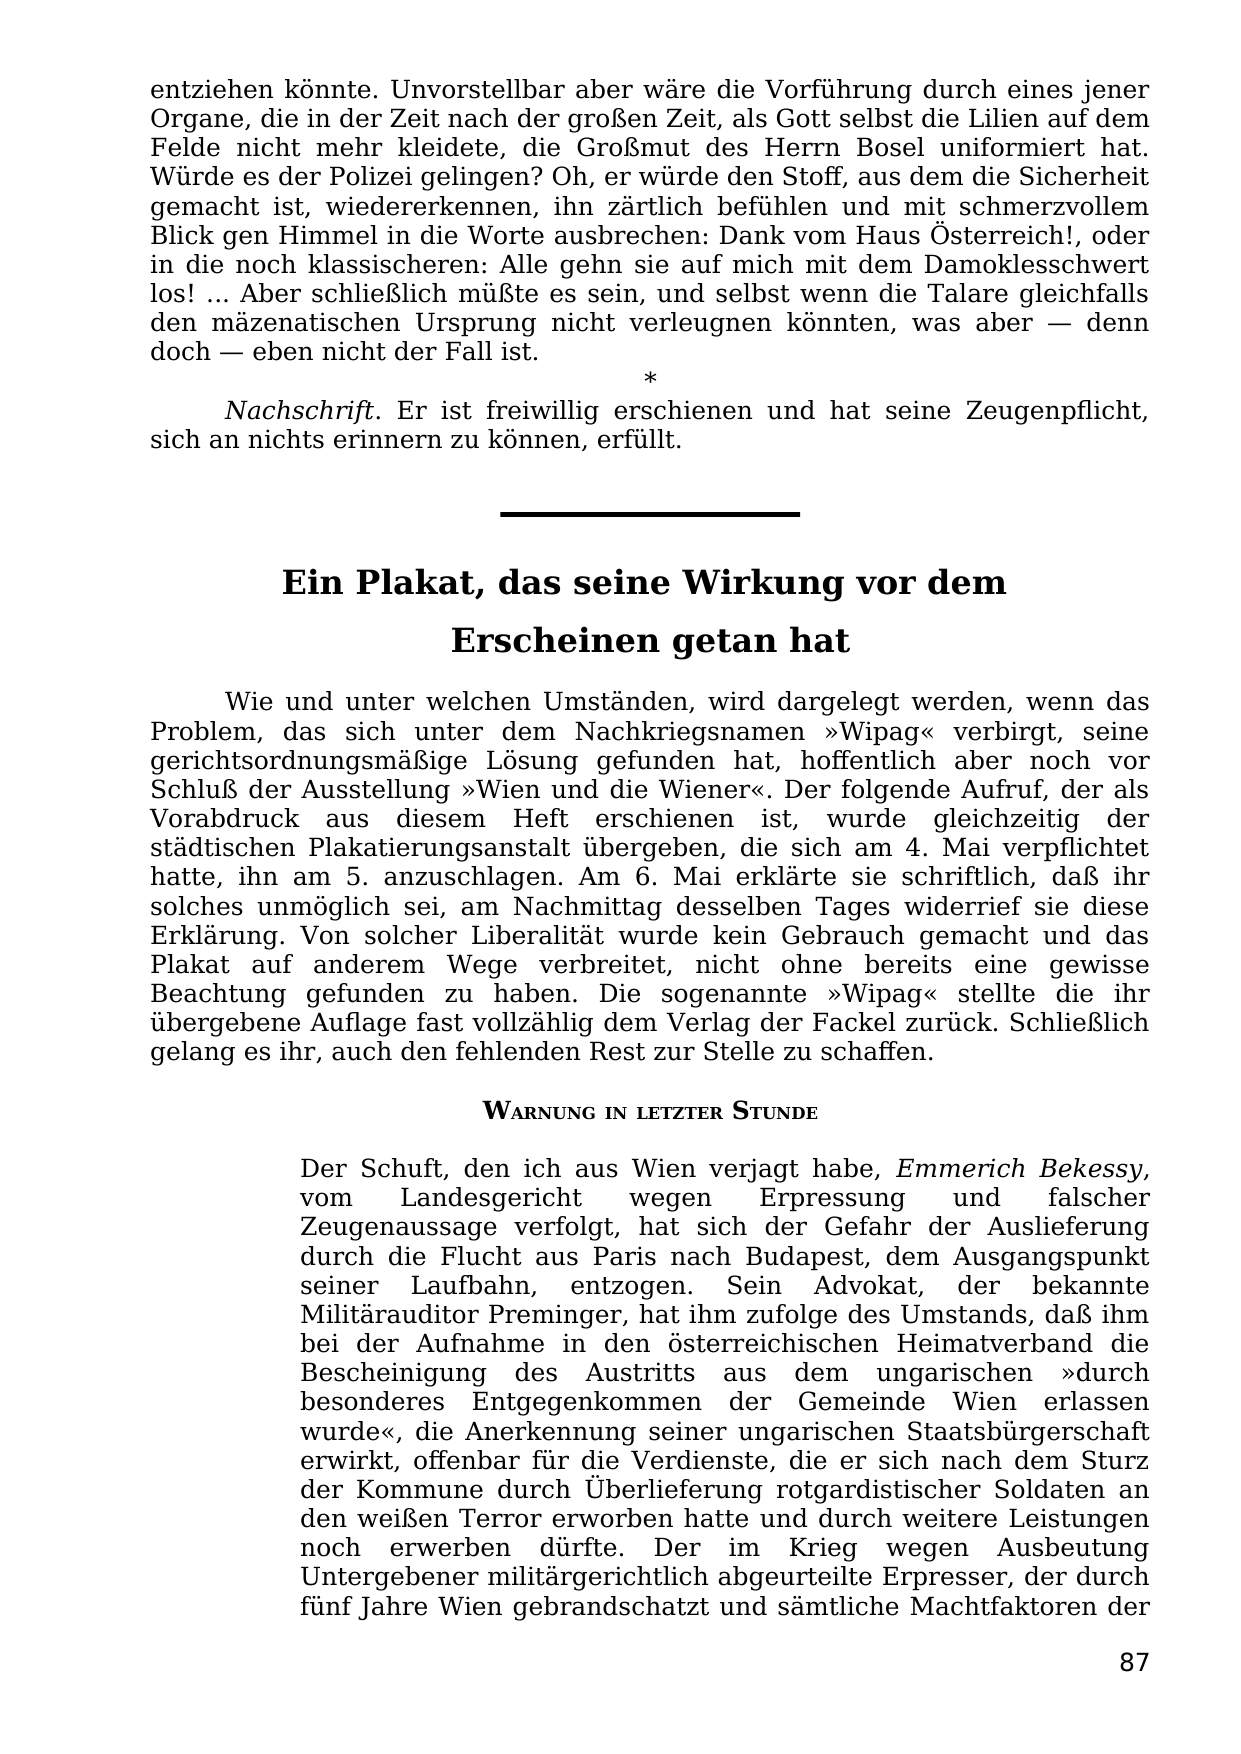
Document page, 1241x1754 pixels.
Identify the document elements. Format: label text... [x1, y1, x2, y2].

picture [500, 512, 801, 517]
text Warnung in letzter Stunde [150, 1067, 1151, 1125]
text entziehen könnte. Unvorstellbar aber wäre die Vorführung durch eines jener Organe, die in der Zeit nach der großen Zeit, als Gott selbst die Lilien auf dem Felde nicht mehr kleidete, die Großmut des Herrn Bosel uniformiert hat. Würde es der Polizei gelingen? Oh, er würde den Stoff, aus dem die Sicherheit gemacht ist, wiedererkennen, ihn zärtlich befühlen und mit schmerzvollem Blick gen Himmel in die Worte ausbrechen: Dank vom Haus Österreich!, oder in die noch klassischeren: Alle gehn sie auf mich mit dem Damoklesschwert los! ... Aber schließlich müßte es sein, und selbst wenn die Talare gleichfalls den mäzenatischen Ursprung nicht verleugnen könnten, was aber — denn doch — eben nicht der Fall ist. [150, 75, 1151, 367]
text Der Schuft, den ich aus Wien verjagt habe, Emmerich Bekessy, vom Landesgericht wegen Erpressung und falscher Zeugenaussage verfolgt, hat sich der Gefahr der Auslieferung durch die Flucht aus Paris nach Budapest, dem Ausgangspunkt seiner Laufbahn, entzogen. Sein Advokat, der bekannte Militärauditor Preminger, hat ihm zufolge des Umstands, daß ihm bei der Aufnahme in den österreichischen Heimatverband die Bescheinigung des Austritts aus dem ungarischen »durch besonderes Entgegenkommen der Gemeinde Wien erlassen wurde«, die Anerkennung seiner ungarischen Staatsbürgerschaft erwirkt, offenbar für die Verdienste, die er sich nach dem Sturz der Kommune durch Überlieferung rotgardistischer Soldaten an den weißen Terror erworben hatte und durch weitere Leistungen noch erwerben dürfte. Der im Krieg wegen Ausbeutung Untergebener militärgerichtlich abgeurteilte Erpresser, der durch fünf Jahre Wien gebrandschatzt und sämtliche Machtfaktoren der [300, 1154, 1151, 1621]
text Ein Plakat, das seine Wirkung vor dem Erscheinen getan hat [150, 539, 1151, 660]
text * [150, 367, 1151, 396]
text Wie und unter welchen Umständen, wird dargelegt werden, wenn das Problem, das sich unter dem Nachkriegsnamen »Wipag« verbirgt, seine gerichtsordnungsmäßige Lösung gefunden hat, hoffentlich aber noch vor Schluß der Ausstellung »Wien und die Wiener«. Der folgende Aufruf, der als Vorabdruck aus diesem Heft erschienen ist, wurde gleichzeitig der städtischen Plakatierungsanstalt übergeben, die sich am 4. Mai verpflichtet hatte, ihn am 5. anzuschlagen. Am 6. Mai erklärte sie schriftlich, daß ihr solches unmöglich sei, am Nachmittag desselben Tages widerrief sie diese Erklärung. Von solcher Liberalität wurde kein Gebrauch gemacht und das Plakat auf anderem Wege verbreitet, nicht ohne bereits eine gewisse Beachtung gefunden zu haben. Die sogenannte »Wipag« stellte die ihr übergebene Auflage fast vollzählig dem Verlag der Fackel zurück. Schließlich gelang es ihr, auch den fehlenden Rest zur Stelle zu schaffen. [150, 660, 1151, 1067]
text Nachschrift. Er ist freiwillig erschienen und hat seine Zeugenpflicht, sich an nichts erinnern zu können, erfüllt. [150, 396, 1151, 454]
